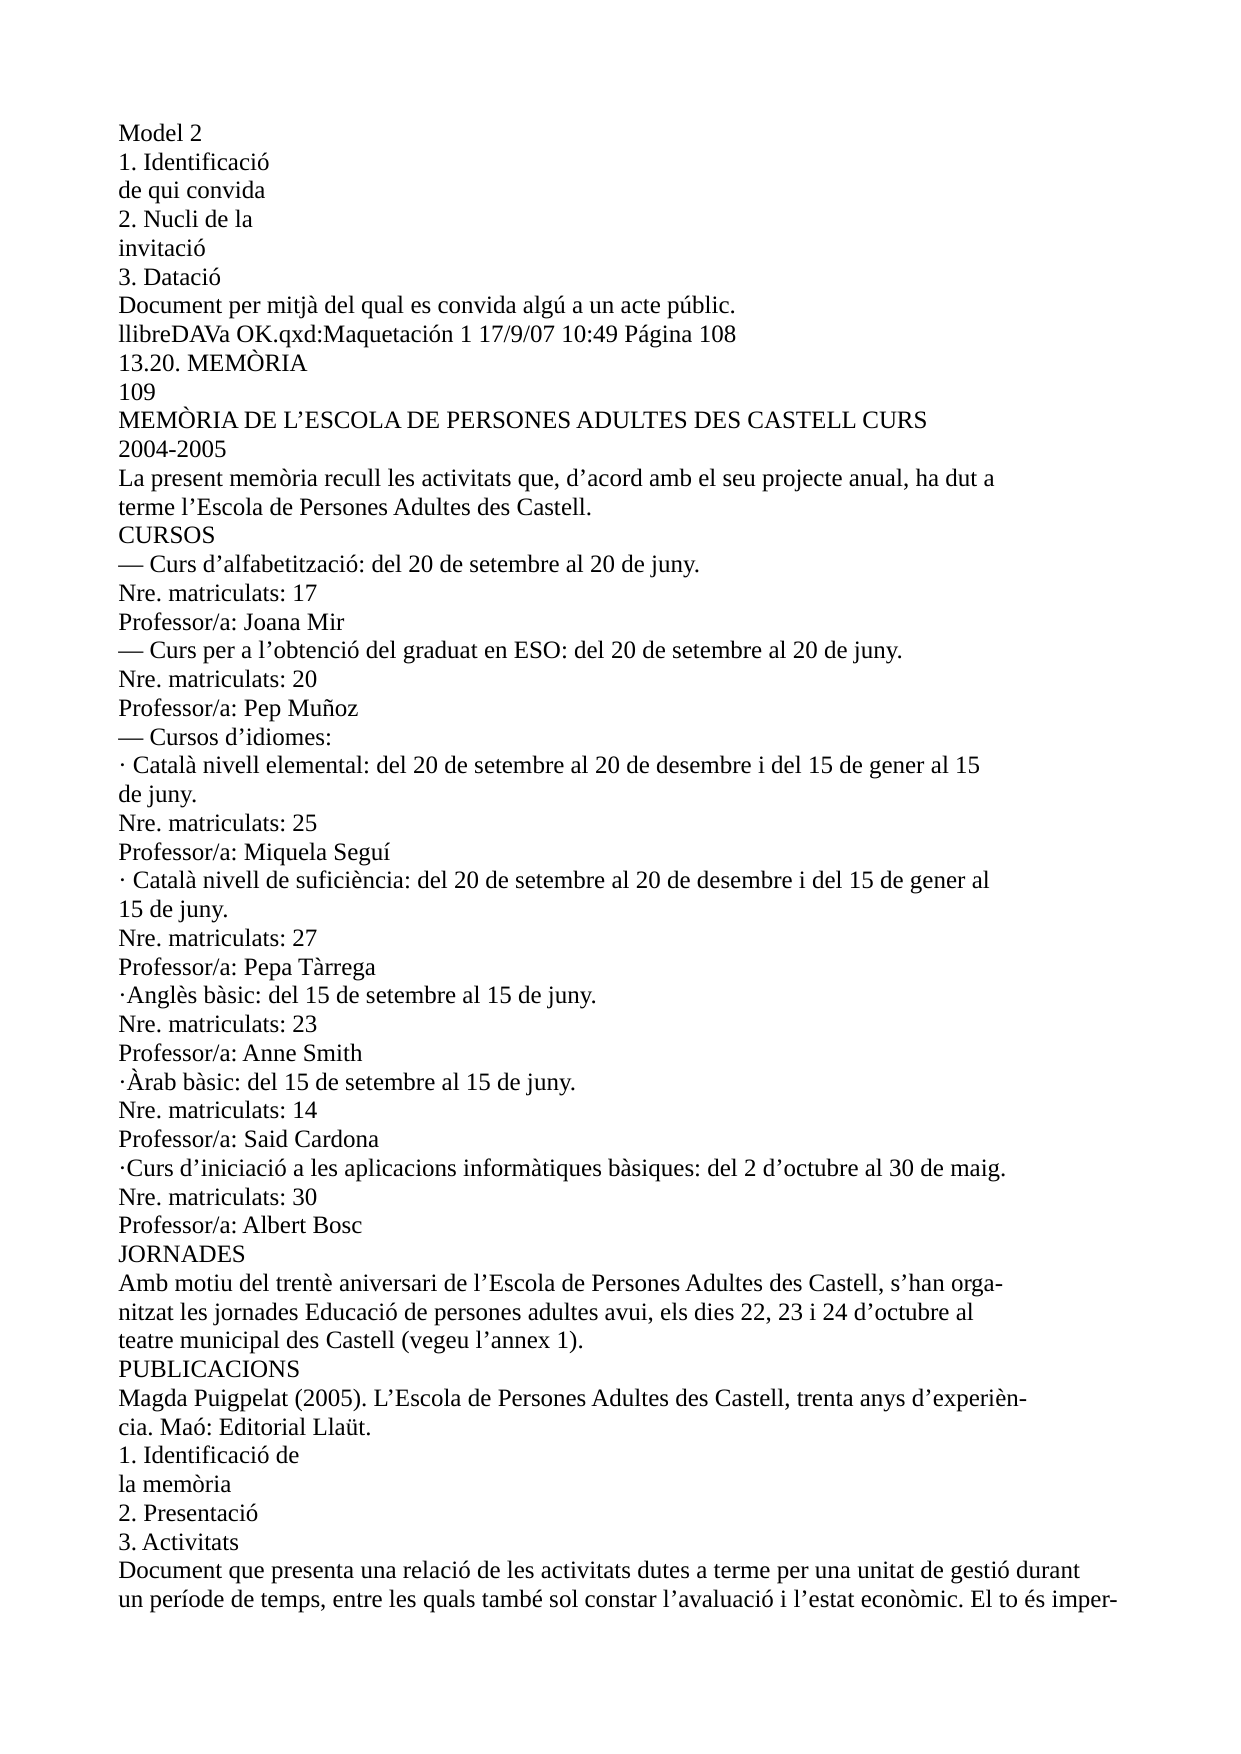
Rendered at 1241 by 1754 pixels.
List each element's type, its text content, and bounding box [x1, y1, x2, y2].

text Professor/a: Pep Muñoz [118, 693, 1122, 722]
text llibreDAVa OK.qxd:Maquetación 1 17/9/07 10:49 Página 108 [118, 319, 1122, 348]
text la memòria [118, 1469, 1122, 1498]
text nitzat les jornades Educació de persones adultes avui, els dies 22, 23 i 24 d’octubre al [118, 1297, 1122, 1326]
text Professor/a: Albert Bosc [118, 1211, 1122, 1239]
text CURSOS [118, 521, 1122, 549]
text JORNADES [118, 1239, 1122, 1268]
text 1. Identificació [118, 147, 1122, 176]
text · Català nivell elemental: del 20 de setembre al 20 de desembre i del 15 de gener al 15 [118, 751, 1122, 779]
text Nre. matriculats: 30 [118, 1182, 1122, 1211]
text terme l’Escola de Persones Adultes des Castell. [118, 492, 1122, 521]
text MEMÒRIA DE L’ESCOLA DE PERSONES ADULTES DES CASTELL CURS [118, 406, 1122, 434]
text Nre. matriculats: 17 [118, 578, 1122, 607]
text de qui convida [118, 176, 1122, 204]
text 3. Datació [118, 262, 1122, 291]
text Model 2 [118, 118, 1122, 147]
text un període de temps, entre les quals també sol constar l’avaluació i l’estat econòmic. El to és imper- [118, 1584, 1122, 1613]
text Professor/a: Joana Mir [118, 607, 1122, 636]
text 2. Nucli de la [118, 204, 1122, 233]
text Professor/a: Anne Smith [118, 1038, 1122, 1067]
text — Curs per a l’obtenció del graduat en ESO: del 20 de setembre al 20 de juny. [118, 636, 1122, 664]
text Amb motiu del trentè aniversari de l’Escola de Persones Adultes des Castell, s’han orga- [118, 1268, 1122, 1297]
text ·Curs d’iniciació a les aplicacions informàtiques bàsiques: del 2 d’octubre al 30 de maig. [118, 1153, 1122, 1182]
text 3. Activitats [118, 1527, 1122, 1556]
text 2004-2005 [118, 434, 1122, 463]
text 13.20. MEMÒRIA [118, 348, 1122, 377]
text Professor/a: Said Cardona [118, 1124, 1122, 1153]
text cia. Maó: Editorial Llaüt. [118, 1412, 1122, 1441]
text Nre. matriculats: 14 [118, 1096, 1122, 1124]
text Document per mitjà del qual es convida algú a un acte públic. [118, 291, 1122, 319]
text 15 de juny. [118, 894, 1122, 923]
text Professor/a: Pepa Tàrrega [118, 952, 1122, 981]
text 2. Presentació [118, 1498, 1122, 1527]
text PUBLICACIONS [118, 1354, 1122, 1383]
text teatre municipal des Castell (vegeu l’annex 1). [118, 1326, 1122, 1354]
text Nre. matriculats: 20 [118, 664, 1122, 693]
text — Cursos d’idiomes: [118, 722, 1122, 751]
text · Català nivell de suficiència: del 20 de setembre al 20 de desembre i del 15 de gener al [118, 866, 1122, 894]
text Nre. matriculats: 23 [118, 1009, 1122, 1038]
text Document que presenta una relació de les activitats dutes a terme per una unitat de gestió durant [118, 1556, 1122, 1584]
text 1. Identificació de [118, 1441, 1122, 1469]
text Magda Puigpelat (2005). L’Escola de Persones Adultes des Castell, trenta anys d’experièn- [118, 1383, 1122, 1412]
text Nre. matriculats: 25 [118, 808, 1122, 837]
text La present memòria recull les activitats que, d’acord amb el seu projecte anual, ha dut a [118, 463, 1122, 492]
text invitació [118, 233, 1122, 262]
text ·Anglès bàsic: del 15 de setembre al 15 de juny. [118, 981, 1122, 1009]
text Professor/a: Miquela Seguí [118, 837, 1122, 866]
text — Curs d’alfabetització: del 20 de setembre al 20 de juny. [118, 549, 1122, 578]
text ·Àrab bàsic: del 15 de setembre al 15 de juny. [118, 1067, 1122, 1096]
text de juny. [118, 779, 1122, 808]
text Nre. matriculats: 27 [118, 923, 1122, 952]
text 109 [118, 377, 1122, 406]
